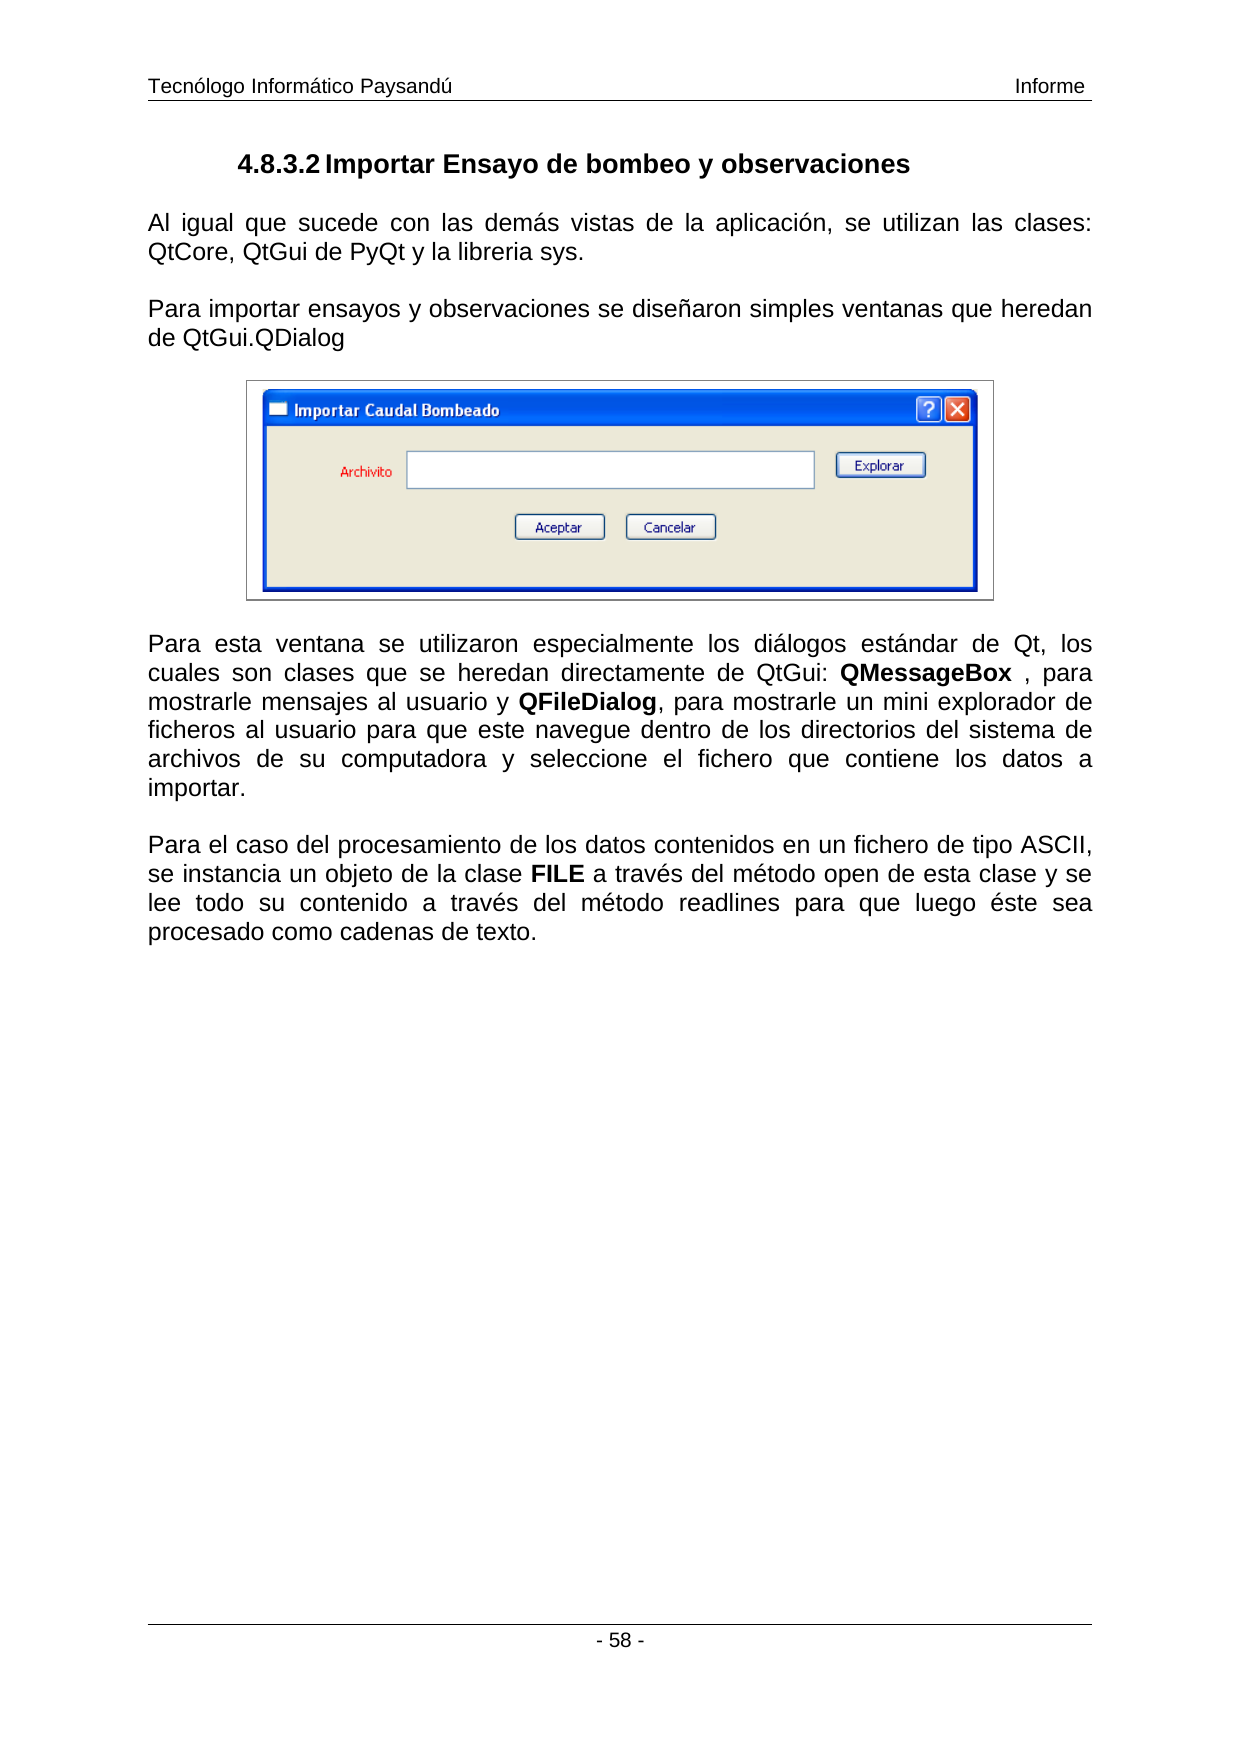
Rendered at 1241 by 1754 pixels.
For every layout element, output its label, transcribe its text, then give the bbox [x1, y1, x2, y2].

text Al igual que sucede con las demás vistas de la aplicación, se utilizan las clases: QtCore, QtGui de PyQt y la libreria sys. [148, 208, 1092, 265]
subtitle Importar Ensayo de bombeo y observaciones [237, 148, 1092, 179]
picture [262, 389, 978, 592]
text Para esta ventana se utilizaron especialmente los diálogos estándar de Qt, los cuales son clases que se heredan directamente de QtGui: QMessageBox , para mostrarle mensajes al usuario y QFileDialog, para mostrarle un mini explorador de ficheros al usuario para que este navegue dentro de los directorios del sistema de archivos de su computadora y seleccione el fichero que contiene los datos a importar. [148, 629, 1092, 802]
text Para importar ensayos y observaciones se diseñaron simples ventanas que heredan de QtGui.QDialog [148, 294, 1092, 351]
text Para el caso del procesamiento de los datos contenidos en un fichero de tipo ASCII, se instancia un objeto de la clase FILE a través del método open de esta clase y se lee todo su contenido a través del método readlines para que luego éste sea procesado como cadenas de texto. [148, 831, 1092, 946]
